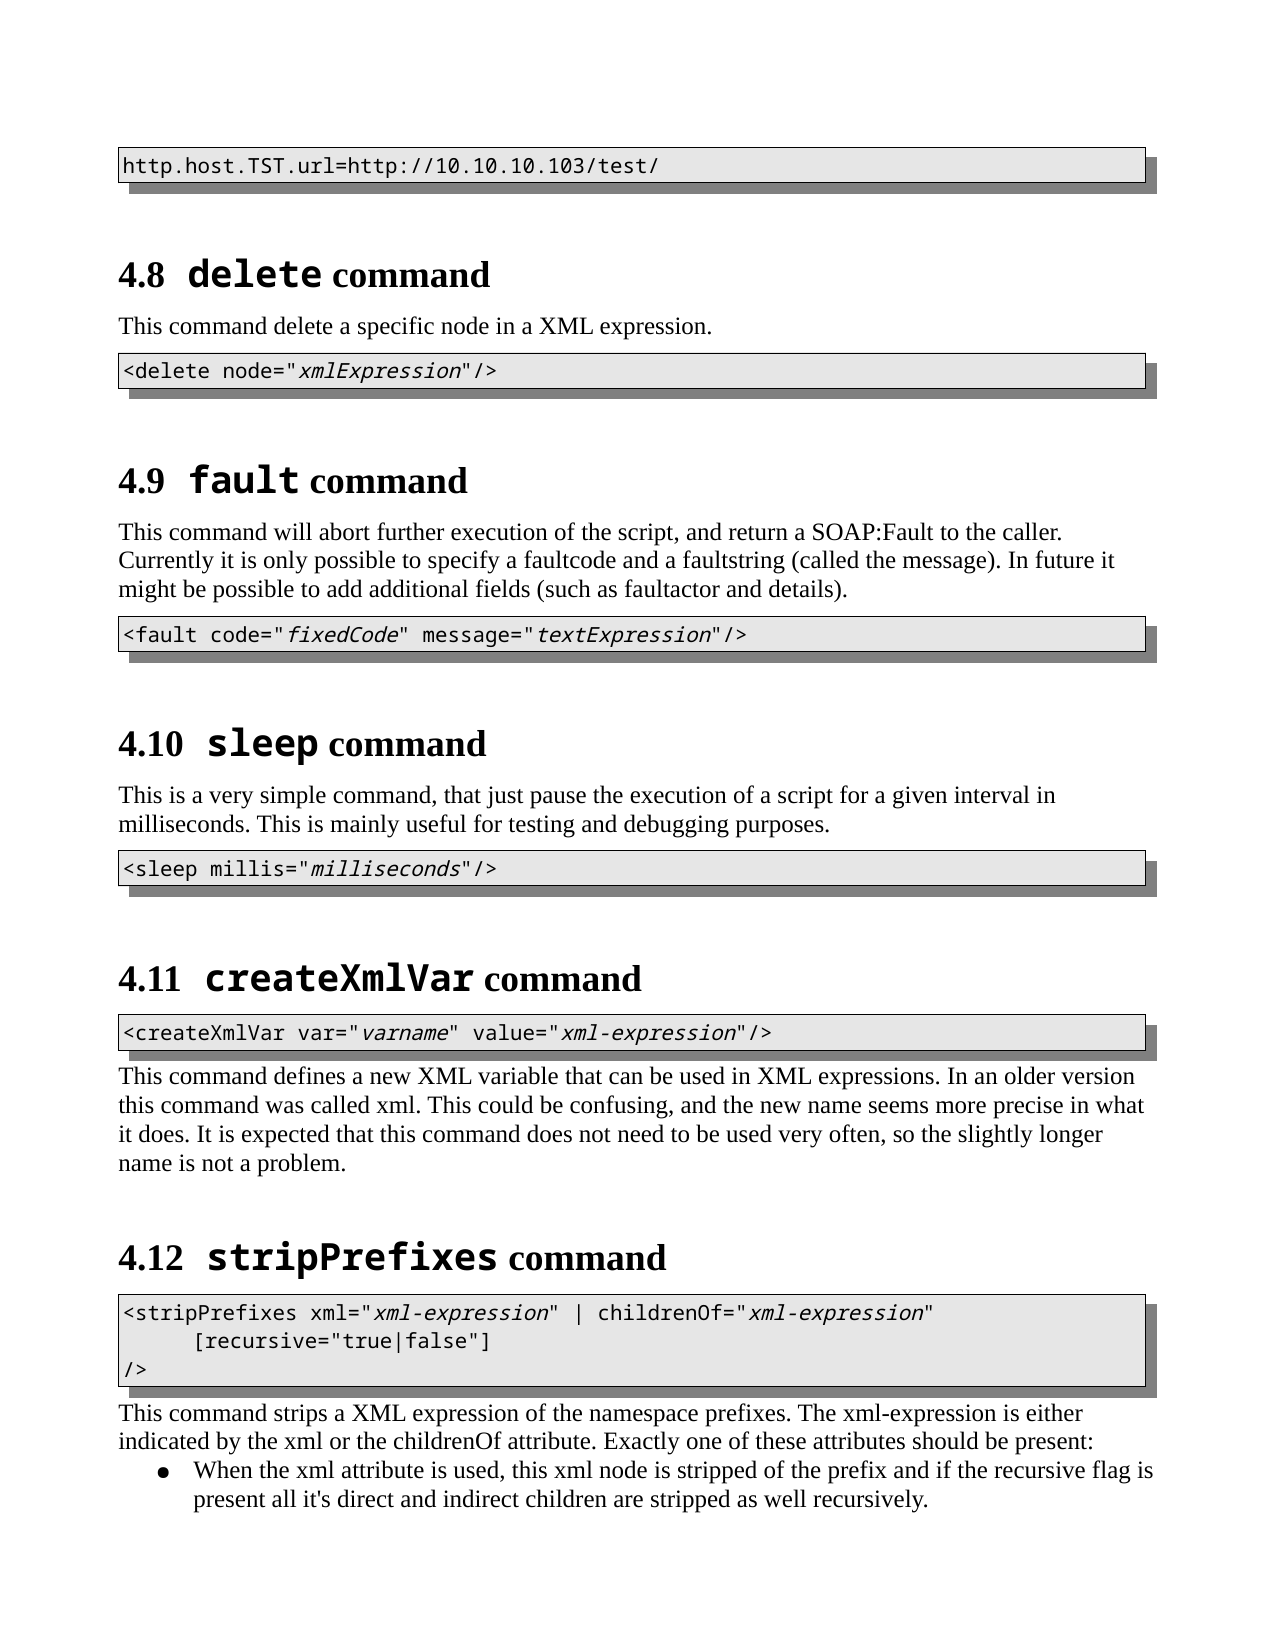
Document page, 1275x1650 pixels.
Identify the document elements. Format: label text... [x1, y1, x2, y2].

text http.host.TST.url=http://10.10.10.103/test/ [119, 148, 1145, 182]
text This command will abort further execution of the script, and return a SOAP:Fault to the caller. Currently it is only possible to specify a faultcode and a faultstring (called the message). In future it might be possible to add additional fields (such as faultactor and details). [118, 517, 1157, 603]
text <stripPrefixes xml="xml-expression" | childrenOf="xml-expression" [119, 1295, 1145, 1322]
subtitle fault command [118, 453, 1157, 504]
subtitle delete command [118, 248, 1157, 299]
text This command delete a specific node in a XML expression. [118, 311, 1157, 340]
text <createXmlVar var="varname" value="xml-expression"/> [119, 1015, 1145, 1050]
text <delete node="xmlExpression"/> [119, 354, 1145, 388]
text [recursive="true|false"] [119, 1322, 1145, 1351]
list When the xml attribute is used, this xml node is stripped of the prefix and if the recursive flag is present all it's direct and indirect children are stripped as well recursively. [156, 1455, 1157, 1513]
subtitle createXmlVar command [118, 951, 1157, 1002]
text This is a very simple command, that just pause the execution of a script for a given interval in milliseconds. This is mainly useful for testing and debugging purposes. [118, 780, 1157, 837]
subtitle stripPrefixes command [118, 1230, 1157, 1281]
text <sleep millis="milliseconds"/> [119, 851, 1145, 885]
text This command strips a XML expression of the namespace prefixes. The xml-expression is either indicated by the xml or the childrenOf attribute. Exactly one of these attributes should be present: [118, 1398, 1157, 1455]
text <fault code="fixedCode" message="textExpression"/> [119, 617, 1145, 651]
subtitle sleep command [118, 716, 1157, 767]
text This command defines a new XML variable that can be used in XML expressions. In an older version this command was called xml. This could be confusing, and the new name seems more precise in what it does. It is expected that this command does not need to be used very often, so the slightly longer name is not a problem. [118, 1061, 1157, 1176]
text /> [119, 1351, 1145, 1386]
